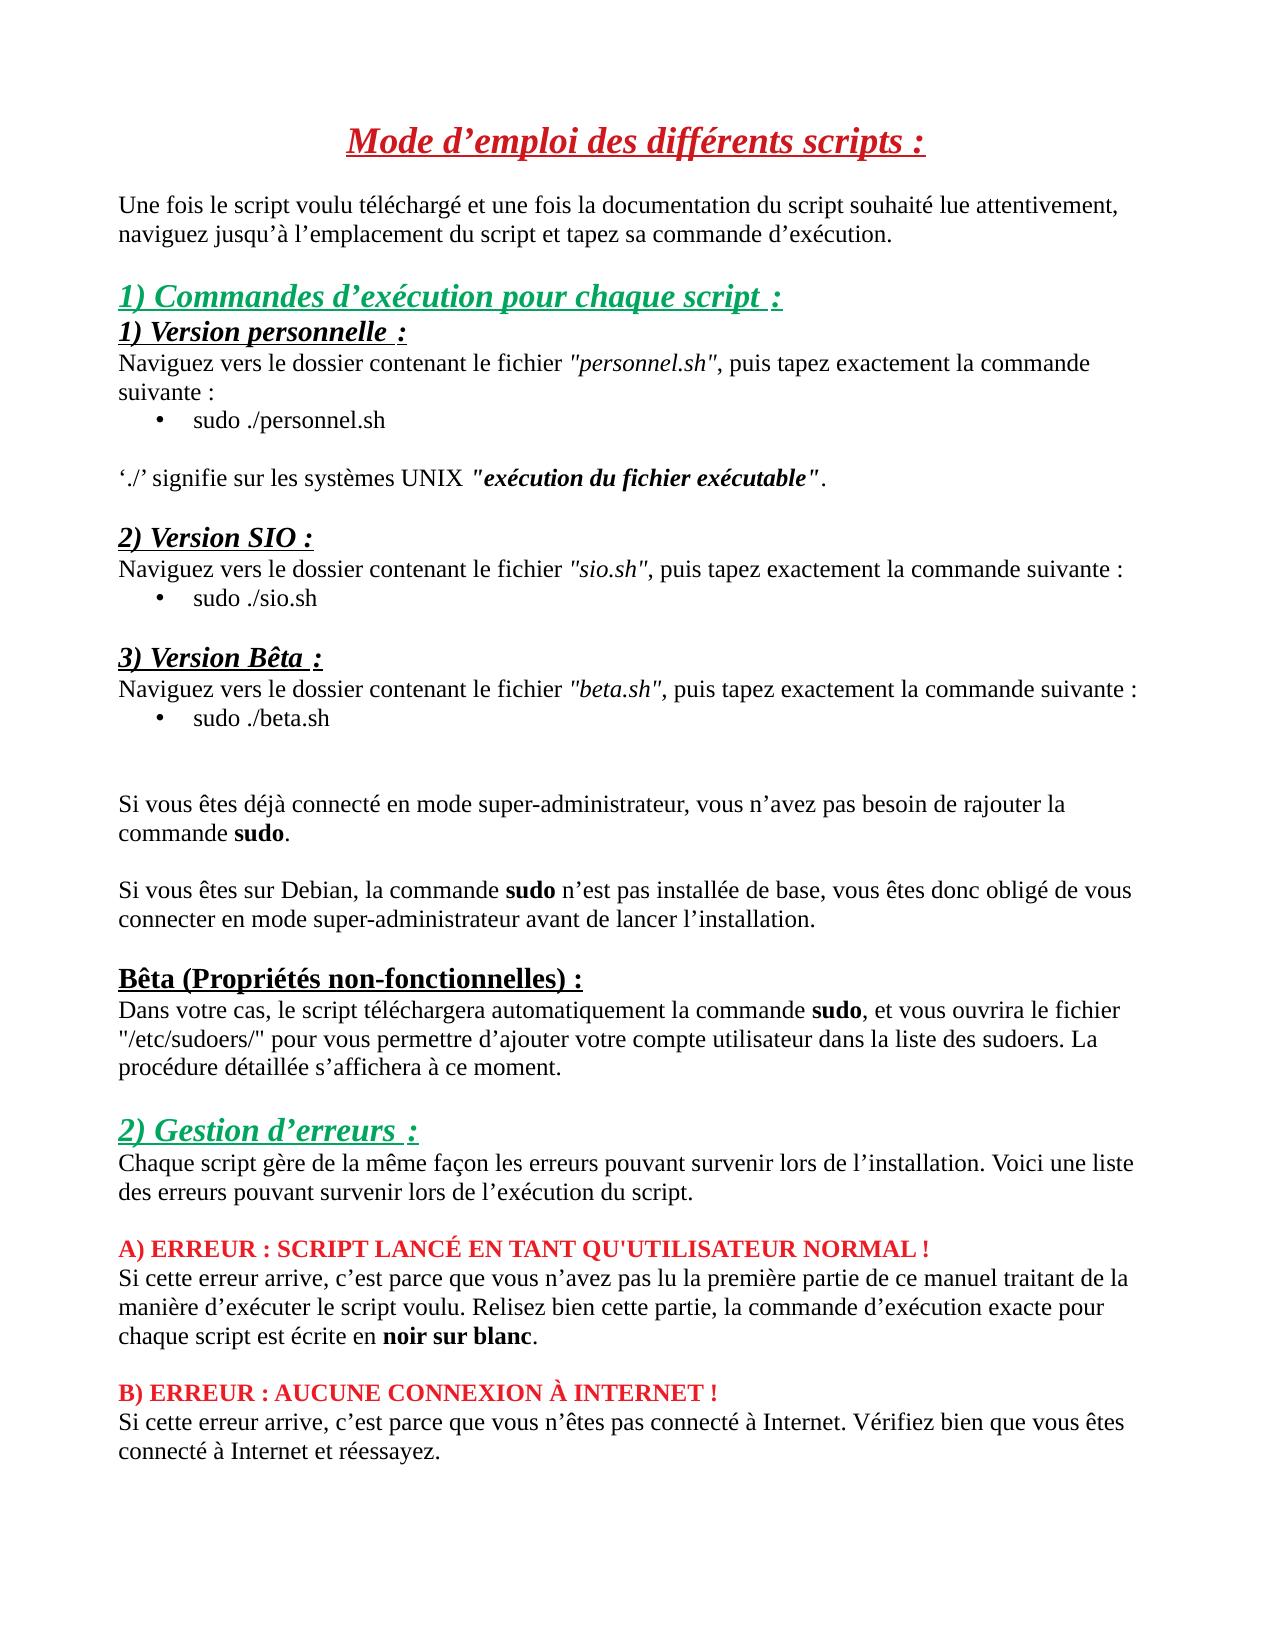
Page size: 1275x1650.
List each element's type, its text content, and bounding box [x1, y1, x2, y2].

list sudo ./personnel.sh [156, 406, 1157, 434]
text B) ERREUR : AUCUNE CONNEXION À INTERNET ! [118, 1378, 1157, 1407]
text Si cette erreur arrive, c’est parce que vous n’êtes pas connecté à Internet. Vérifiez bien que vous êtes connecté à Internet et réessayez. [118, 1407, 1157, 1464]
text Naviguez vers le dossier contenant le fichier "personnel.sh", puis tapez exactement la commande suivante : [118, 348, 1157, 406]
text A) ERREUR : SCRIPT LANCÉ EN TANT QU'UTILISATEUR NORMAL ! [118, 1234, 1157, 1263]
text Mode d’emploi des différents scripts : [118, 118, 1157, 161]
list sudo ./sio.sh [156, 583, 1157, 612]
text Une fois le script voulu téléchargé et une fois la documentation du script souhaité lue attentivement, naviguez jusqu’à l’emplacement du script et tapez sa commande d’exécution. [118, 190, 1157, 247]
text Si cette erreur arrive, c’est parce que vous n’avez pas lu la première partie de ce manuel traitant de la manière d’exécuter le script voulu. Relisez bien cette partie, la commande d’exécution exacte pour chaque script est écrite en noir sur blanc. [118, 1263, 1157, 1349]
text 3) Version Bêta : [118, 640, 1157, 674]
text Si vous êtes déjà connecté en mode super-administrateur, vous n’avez pas besoin de rajouter la commande sudo. [118, 789, 1157, 846]
text 2) Version SIO : [118, 521, 1157, 554]
text Naviguez vers le dossier contenant le fichier "beta.sh", puis tapez exactement la commande suivante : [118, 674, 1157, 703]
text 2) Gestion d’erreurs : [118, 1110, 1157, 1148]
text ‘./’ signifie sur les systèmes UNIX "exécution du fichier exécutable". [118, 463, 1157, 492]
text Naviguez vers le dossier contenant le fichier "sio.sh", puis tapez exactement la commande suivante : [118, 554, 1157, 583]
text Dans votre cas, le script téléchargera automatiquement la commande sudo, et vous ouvrira le fichier "/etc/sudoers/" pour vous permettre d’ajouter votre compte utilisateur dans la liste des sudoers. La procédure détaillée s’affichera à ce moment. [118, 995, 1157, 1081]
text 1) Version personnelle : [118, 314, 1157, 348]
text 1) Commandes d’exécution pour chaque script : [118, 276, 1157, 314]
text Bêta (Propriétés non-fonctionnelles) : [118, 961, 1157, 995]
list sudo ./beta.sh [156, 703, 1157, 731]
text Chaque script gère de la même façon les erreurs pouvant survenir lors de l’installation. Voici une liste des erreurs pouvant survenir lors de l’exécution du script. [118, 1148, 1157, 1206]
text Si vous êtes sur Debian, la commande sudo n’est pas installée de base, vous êtes donc obligé de vous connecter en mode super-administrateur avant de lancer l’installation. [118, 875, 1157, 933]
